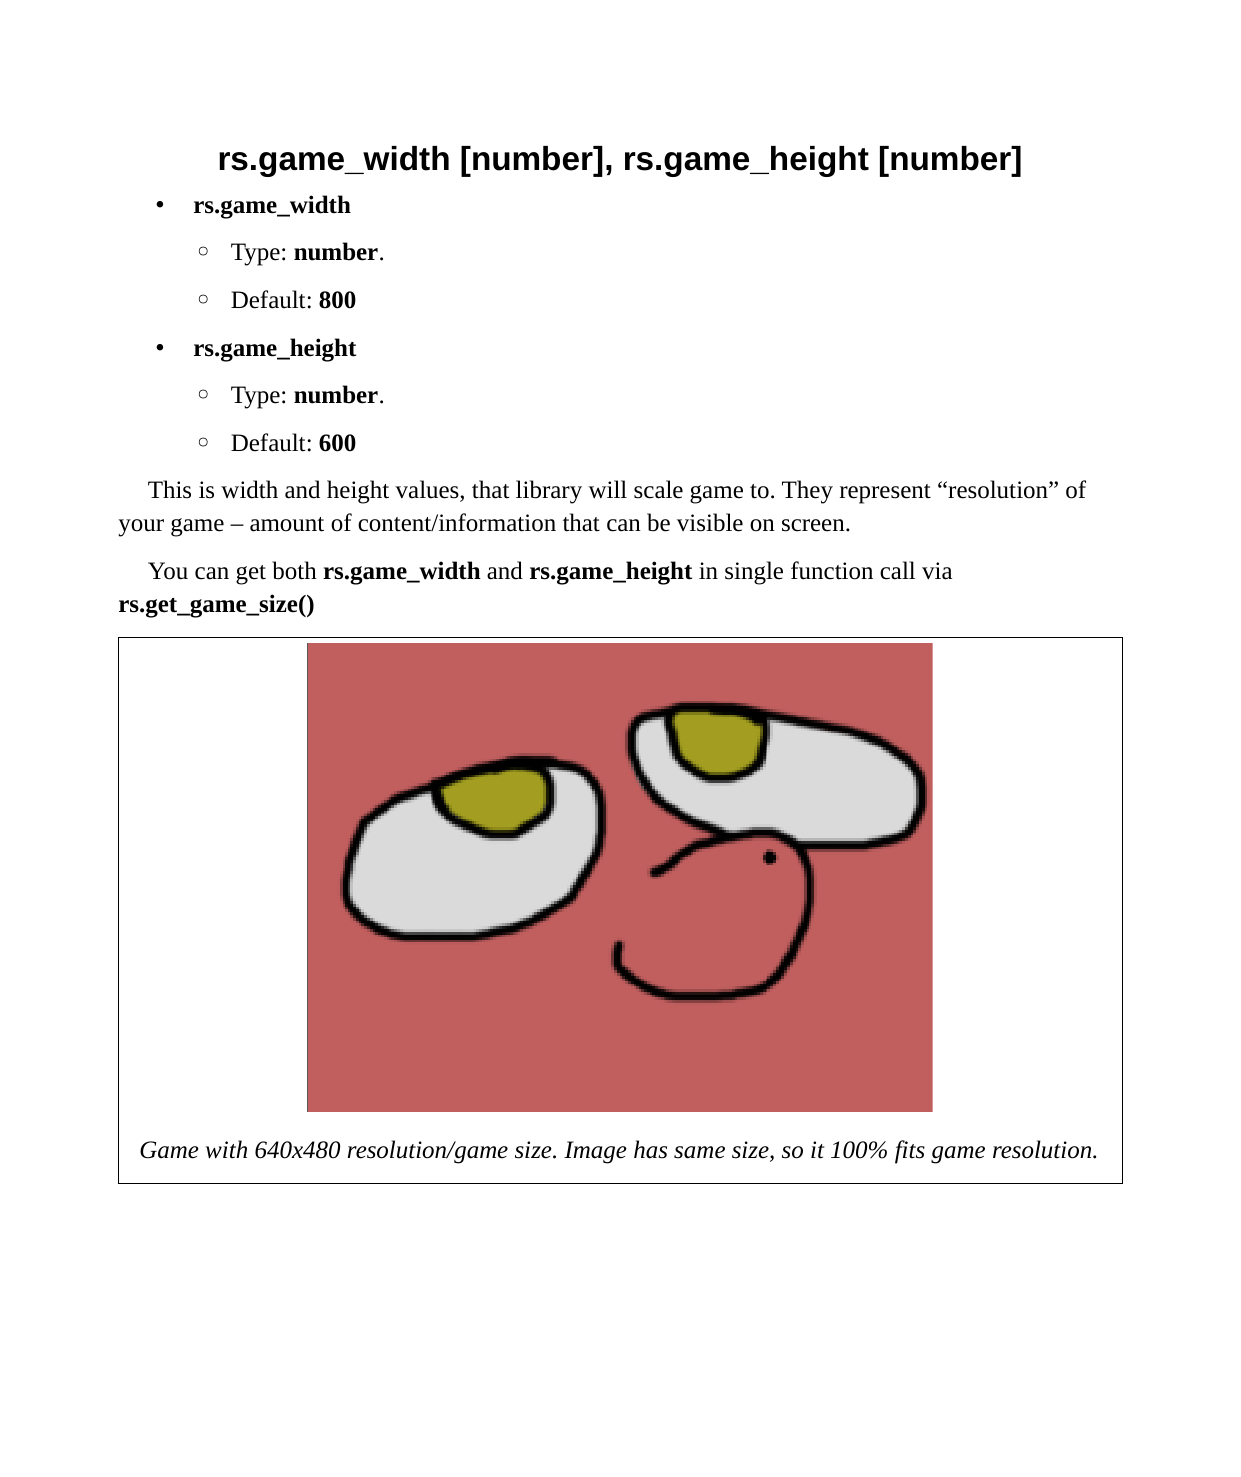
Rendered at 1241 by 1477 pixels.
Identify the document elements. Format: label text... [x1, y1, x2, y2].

list Default: 600 [193, 428, 1122, 457]
list Type: number. [193, 380, 1122, 409]
table_cell Game with 640x480 resolution/game size. Image has same size, so it 100% fits game resolution. [119, 1118, 1122, 1183]
picture [307, 643, 933, 1112]
subtitle rs.game_width [number], rs.game_height [number] [118, 139, 1122, 177]
text You can get both rs.game_width and rs.game_height in single function call via rs.get_game_size() [118, 556, 1122, 618]
list rs.game_height [156, 333, 1122, 361]
list rs.game_width [156, 190, 1122, 219]
text This is width and height values, that library will scale game to. They represent “resolution” of your game – amount of content/information that can be visible on screen. [118, 476, 1122, 537]
table_header [119, 638, 1122, 1117]
list Default: 800 [193, 285, 1122, 314]
list Type: number. [193, 237, 1122, 266]
